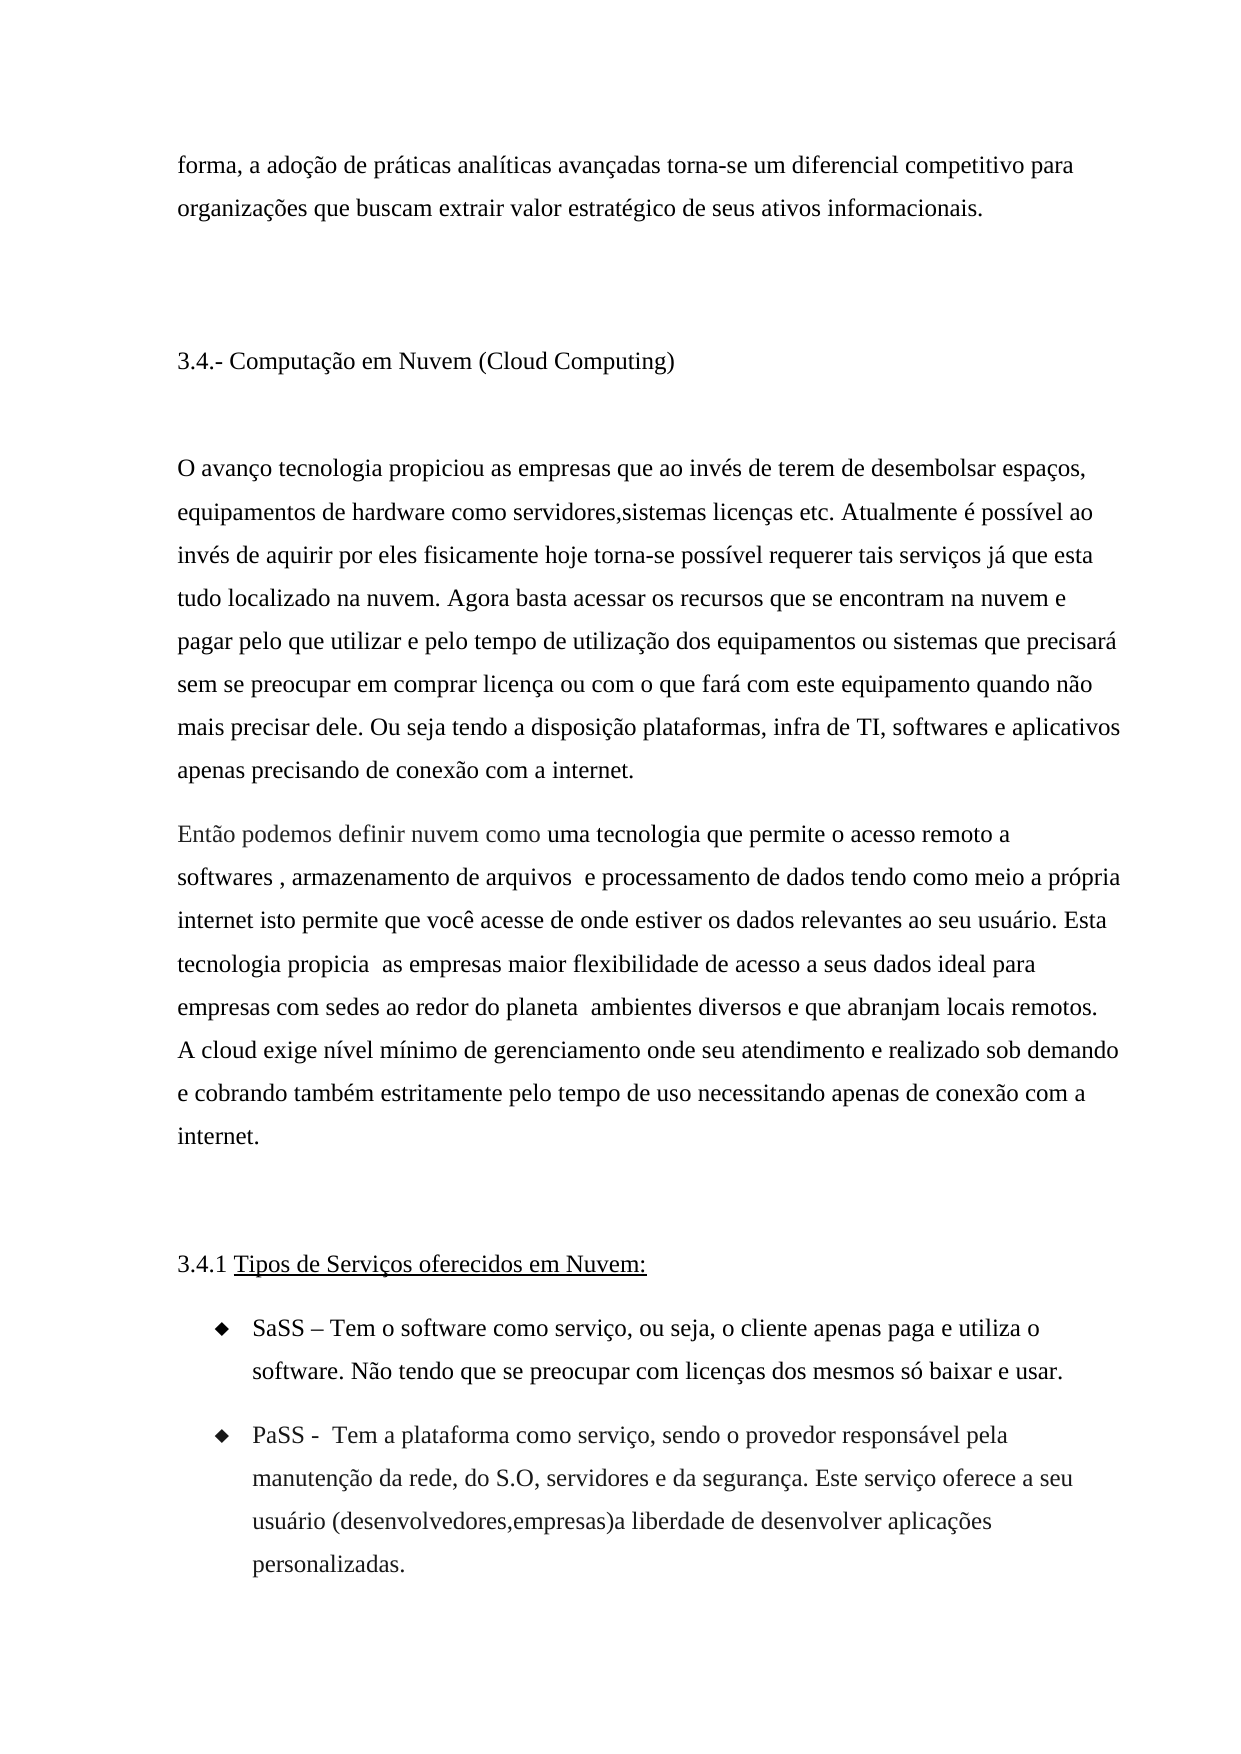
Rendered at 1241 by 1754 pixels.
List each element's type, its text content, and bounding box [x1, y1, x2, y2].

text forma, a adoção de práticas analíticas avançadas torna-se um diferencial competitivo para organizações que buscam extrair valor estratégico de seus ativos informacionais. [177, 150, 1123, 222]
text Então podemos definir nuvem como uma tecnologia que permite o acesso remoto a softwares , armazenamento de arquivos e processamento de dados tendo como meio a própria internet isto permite que você acesse de onde estiver os dados relevantes ao seu usuário. Esta tecnologia propicia as empresas maior flexibilidade de acesso a seus dados ideal para empresas com sedes ao redor do planeta ambientes diversos e que abranjam locais remotos. A cloud exige nível mínimo de gerenciamento onde seu atendimento e realizado sob demando e cobrando também estritamente pelo tempo de uso necessitando apenas de conexão com a internet. [177, 819, 1123, 1150]
list PaSS - Tem a plataforma como serviço, sendo o provedor responsável pela manutenção da rede, do S.O, servidores e da segurança. Este serviço oferece a seu usuário (desenvolvedores,empresas)a liberdade de desenvolver aplicações personalizadas. [214, 1420, 1123, 1578]
text 3.4.- Computação em Nuvem (Cloud Computing) [177, 346, 1123, 374]
text O avanço tecnologia propiciou as empresas que ao invés de terem de desembolsar espaços, equipamentos de hardware como servidores,sistemas licenças etc. Atualmente é possível ao invés de aquirir por eles fisicamente hoje torna-se possível requerer tais serviços já que esta tudo localizado na nuvem. Agora basta acessar os recursos que se encontram na nuvem e pagar pelo que utilizar e pelo tempo de utilização dos equipamentos ou sistemas que precisará sem se preocupar em comprar licença ou com o que fará com este equipamento quando não mais precisar dele. Ou seja tendo a disposição plataformas, infra de TI, softwares e aplicativos apenas precisando de conexão com a internet. [177, 453, 1123, 784]
list SaSS – Tem o software como serviço, ou seja, o cliente apenas paga e utiliza o software. Não tendo que se preocupar com licenças dos mesmos só baixar e usar. [214, 1313, 1123, 1385]
text 3.4.1 Tipos de Serviços oferecidos em Nuvem: [177, 1249, 1123, 1278]
